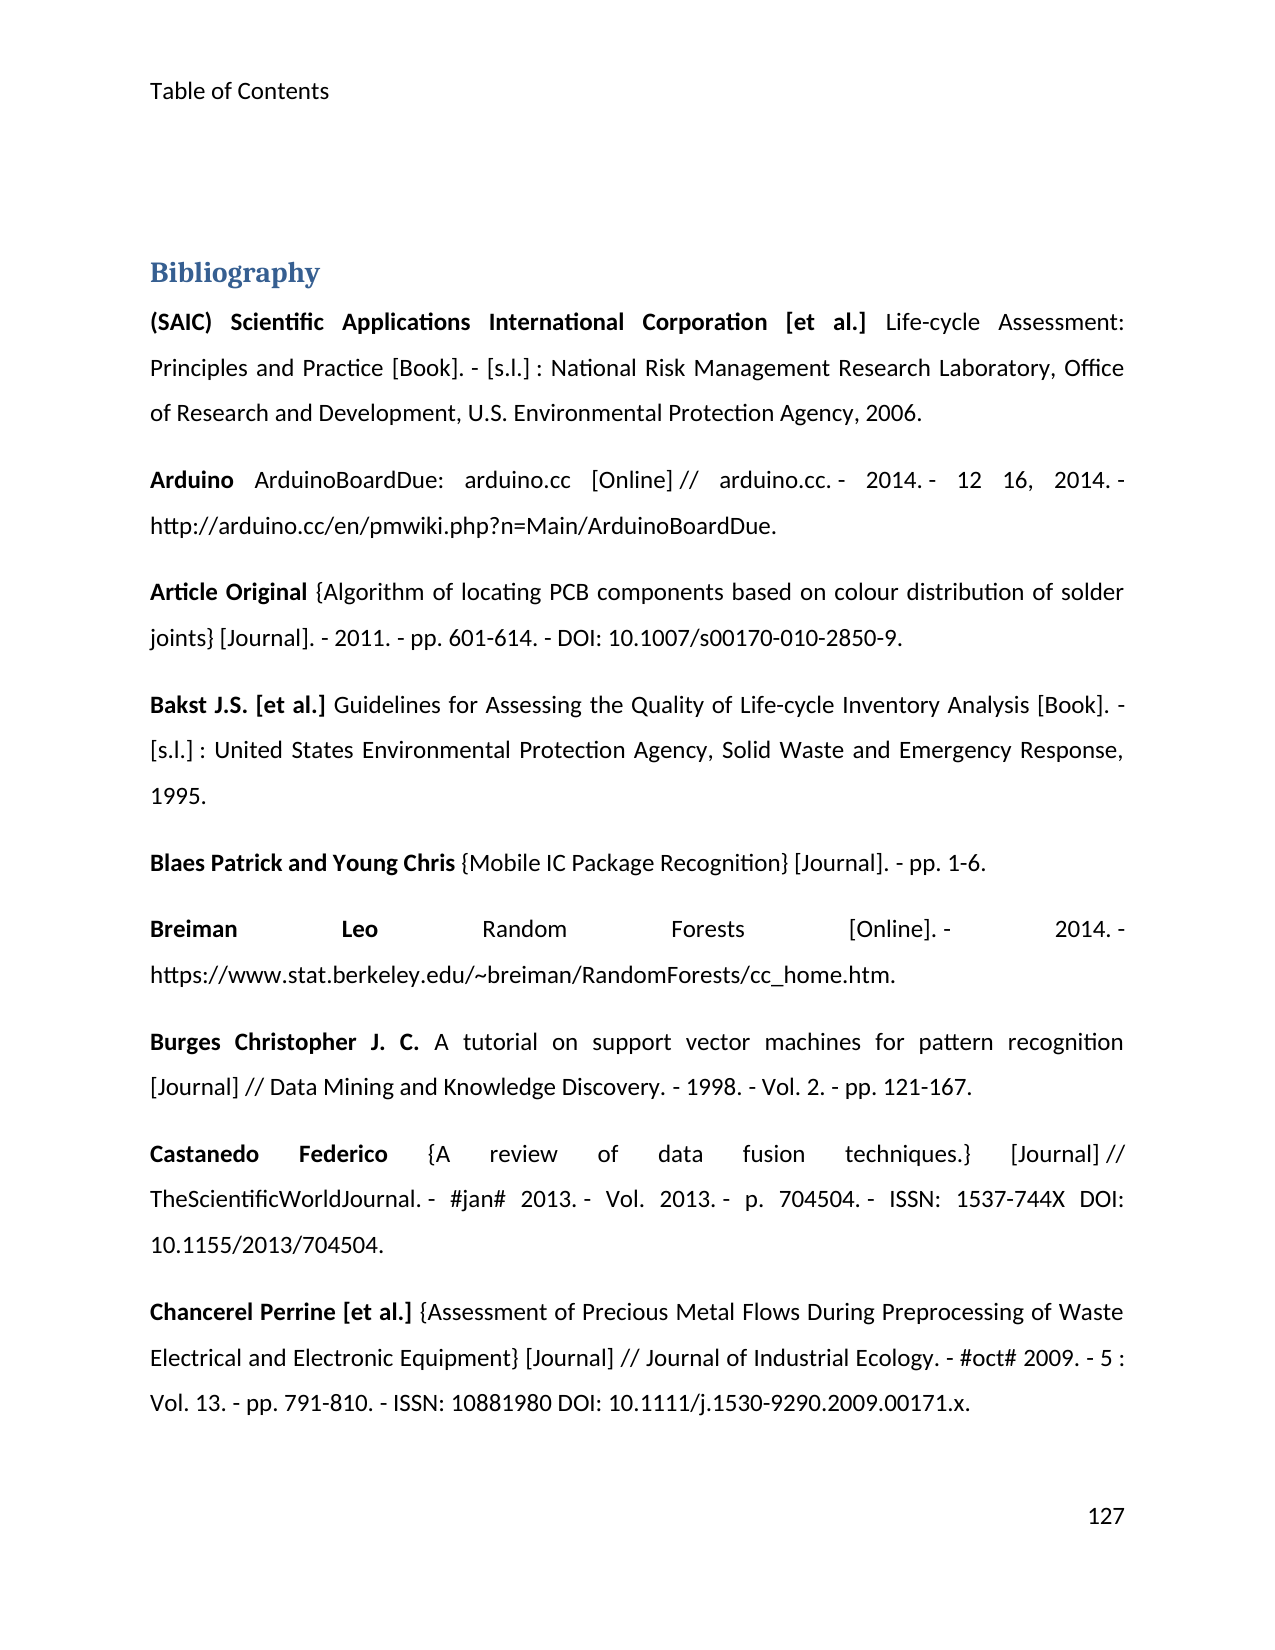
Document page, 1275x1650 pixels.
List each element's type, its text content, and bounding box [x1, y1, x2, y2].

text Castanedo Federico {A review of data fusion techniques.} [Journal] // TheScientificWorldJournal. - #jan# 2013. - Vol. 2013. - p. 704504. - ISSN: 1537-744X DOI: 10.1155/2013/704504. [150, 1138, 1125, 1260]
text Bakst J.S. [et al.] Guidelines for Assessing the Quality of Life-cycle Inventory Analysis [Book]. - [s.l.] : United States Environmental Protection Agency, Solid Waste and Emergency Response, 1995. [150, 689, 1125, 811]
subtitle Bibliography [150, 256, 1125, 289]
text Breiman Leo Random Forests [Online]. - 2014. - https://www.stat.berkeley.edu/~breiman/RandomForests/cc_home.htm. [150, 913, 1125, 989]
text Burges Christopher J. C. A tutorial on support vector machines for pattern recognition [Journal] // Data Mining and Knowledge Discovery. - 1998. - Vol. 2. - pp. 121-167. [150, 1026, 1125, 1102]
text Arduino ArduinoBoardDue: arduino.cc [Online] // arduino.cc. - 2014. - 12 16, 2014. - http://arduino.cc/en/pmwiki.php?n=Main/ArduinoBoardDue. [150, 464, 1125, 540]
text Blaes Patrick and Young Chris {Mobile IC Package Recognition} [Journal]. - pp. 1-6. [150, 847, 1125, 877]
text (SAIC) Scientific Applications International Corporation [et al.] Life-cycle Assessment: Principles and Practice [Book]. - [s.l.] : National Risk Management Research Laboratory, Office of Research and Development, U.S. Environmental Protection Agency, 2006. [150, 306, 1125, 428]
text Chancerel Perrine [et al.] {Assessment of Precious Metal Flows During Preprocessing of Waste Electrical and Electronic Equipment} [Journal] // Journal of Industrial Ecology. - #oct# 2009. - 5 : Vol. 13. - pp. 791-810. - ISSN: 10881980 DOI: 10.1111/j.1530-9290.2009.00171.x. [150, 1296, 1125, 1418]
text Article Original {Algorithm of locating PCB components based on colour distribution of solder joints} [Journal]. - 2011. - pp. 601-614. - DOI: 10.1007/s00170-010-2850-9. [150, 576, 1125, 653]
